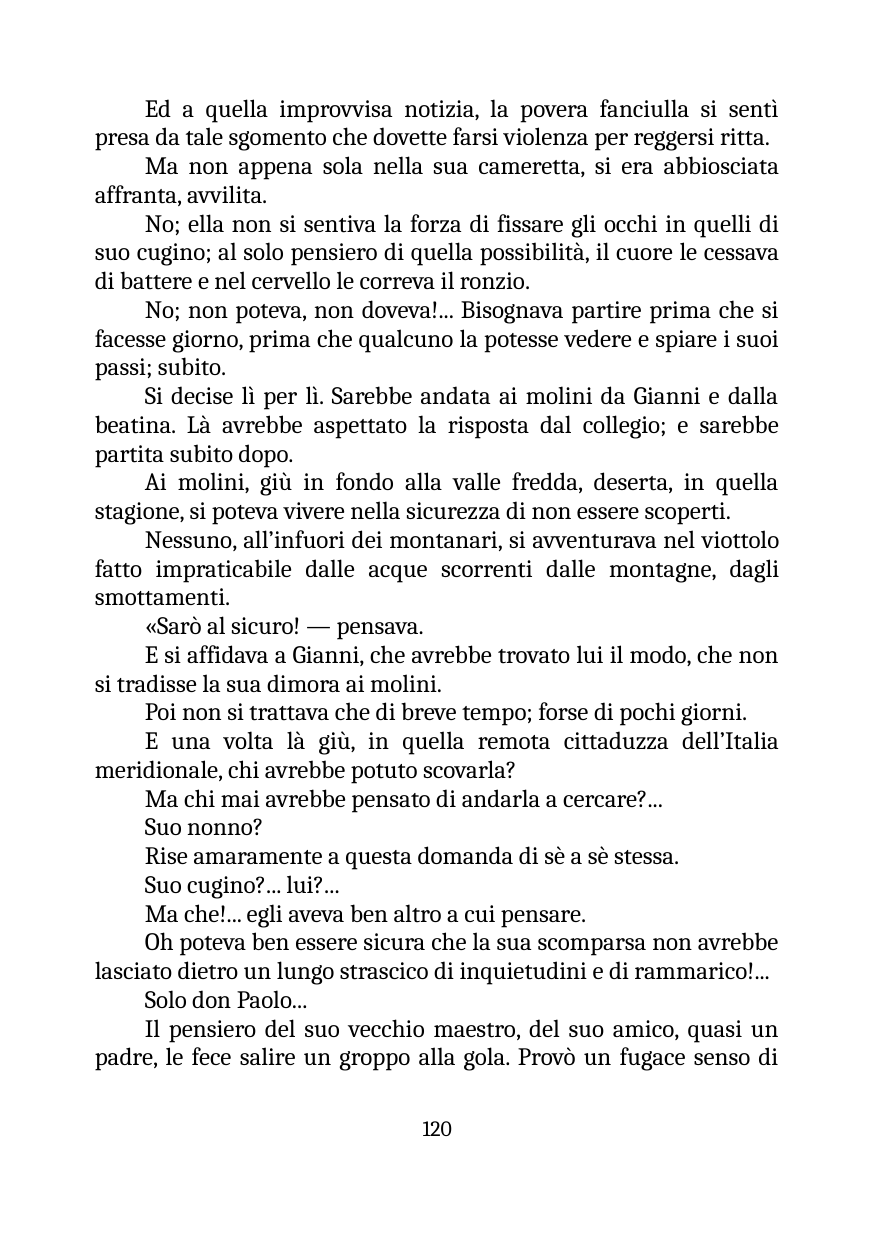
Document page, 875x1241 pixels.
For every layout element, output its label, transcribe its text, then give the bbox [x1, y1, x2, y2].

text Poi non si trattava che di breve tempo; forse di pochi giorni. [94, 698, 779, 727]
text No; ella non si sentiva la forza di fissare gli occhi in quelli di suo cugino; al solo pensiero di quella possibilità, il cuore le cessava di battere e nel cervello le correva il ronzio. [94, 209, 779, 296]
text Ma non appena sola nella sua cameretta, si era abbiosciata affranta, avvilita. [94, 152, 779, 209]
text Ma chi mai avrebbe pensato di andarla a cercare?... [94, 784, 779, 813]
text Ed a quella improvvisa notizia, la povera fanciulla si sentì presa da tale sgomento che dovette farsi violenza per reggersi ritta. [94, 94, 779, 152]
text Suo nonno? [94, 813, 779, 842]
text Suo cugino?... lui?... [94, 871, 779, 899]
text Oh poteva ben essere sicura che la sua scomparsa non avrebbe lasciato dietro un lungo strascico di inquietudini e di rammarico!... [94, 928, 779, 986]
text Nessuno, all’infuori dei montanari, si avventurava nel viottolo fatto impraticabile dalle acque scorrenti dalle montagne, dagli smottamenti. [94, 526, 779, 612]
text No; non poteva, non doveva!... Bisognava partire prima che si facesse giorno, prima che qualcuno la potesse vedere e spiare i suoi passi; subito. [94, 296, 779, 382]
text E una volta là giù, in quella remota cittaduzza dell’Italia meridionale, chi avrebbe potuto scovarla? [94, 727, 779, 784]
text Si decise lì per lì. Sarebbe andata ai molini da Gianni e dalla beatina. Là avrebbe aspettato la risposta dal collegio; e sarebbe partita subito dopo. [94, 382, 779, 468]
text Ma che!... egli aveva ben altro a cui pensare. [94, 899, 779, 928]
text Solo don Paolo... [94, 986, 779, 1014]
text E si affidava a Gianni, che avrebbe trovato lui il modo, che non si tradisse la sua dimora ai molini. [94, 641, 779, 698]
text Il pensiero del suo vecchio maestro, del suo amico, quasi un padre, le fece salire un groppo alla gola. Provò un fugace senso di [94, 1014, 779, 1072]
text Rise amaramente a questa domanda di sè a sè stessa. [94, 842, 779, 871]
text Ai molini, giù in fondo alla valle fredda, deserta, in quella stagione, si poteva vivere nella sicurezza di non essere scoperti. [94, 468, 779, 526]
text «Sarò al sicuro! — pensava. [94, 612, 779, 641]
